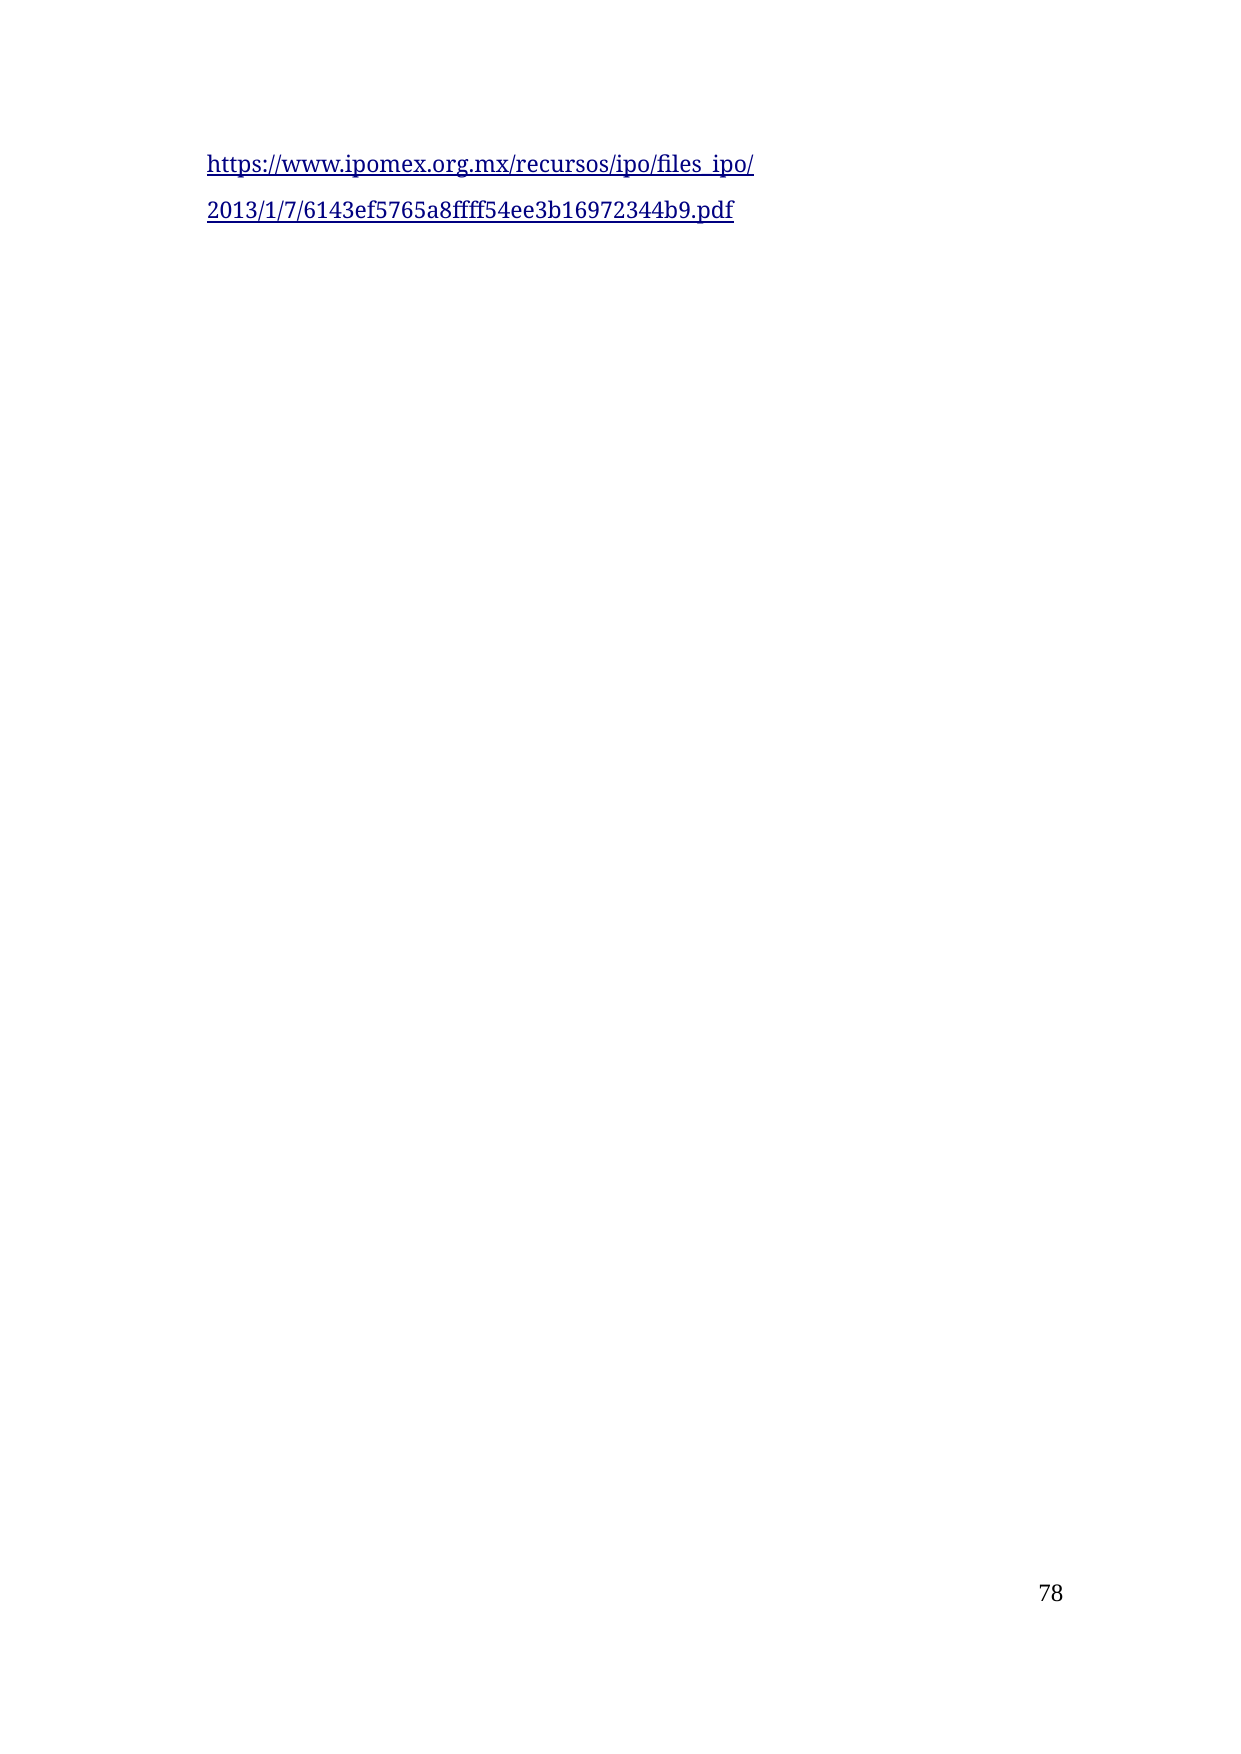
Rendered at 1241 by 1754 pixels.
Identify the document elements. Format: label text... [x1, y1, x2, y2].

text https://www.ipomex.org.mx/recursos/ipo/files_ipo/2013/1/7/6143ef5765a8ffff54ee3b16972344b9.pdf [207, 148, 1063, 226]
